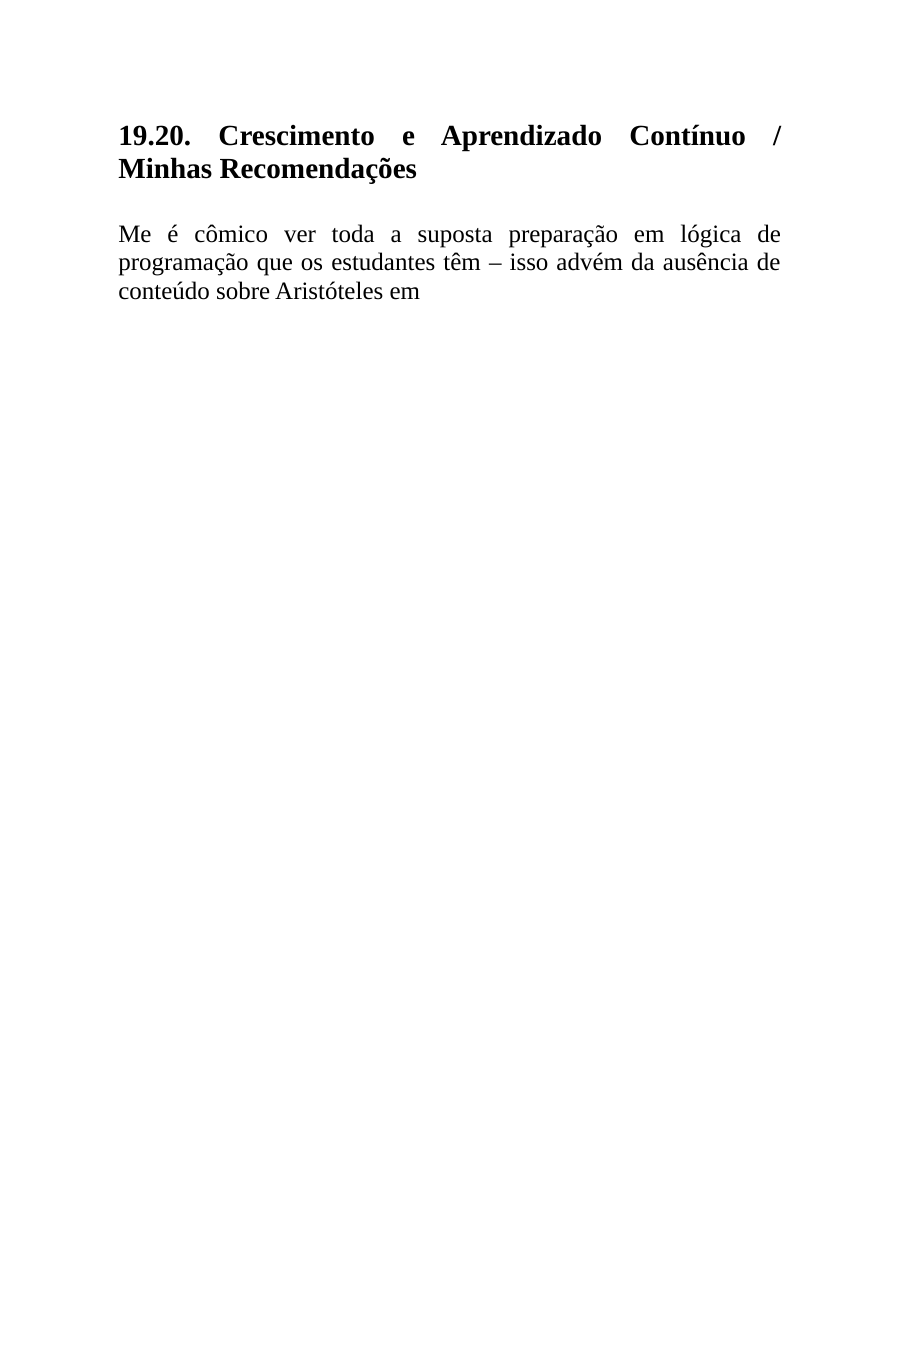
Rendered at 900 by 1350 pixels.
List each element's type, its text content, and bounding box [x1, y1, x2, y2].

text 19.20. Crescimento e Aprendizado Contínuo / Minhas Recomendações [118, 118, 782, 185]
text Me é cômico ver toda a suposta preparação em lógica de programação que os estudantes têm – isso advém da ausência de conteúdo sobre Aristóteles em [118, 219, 782, 305]
